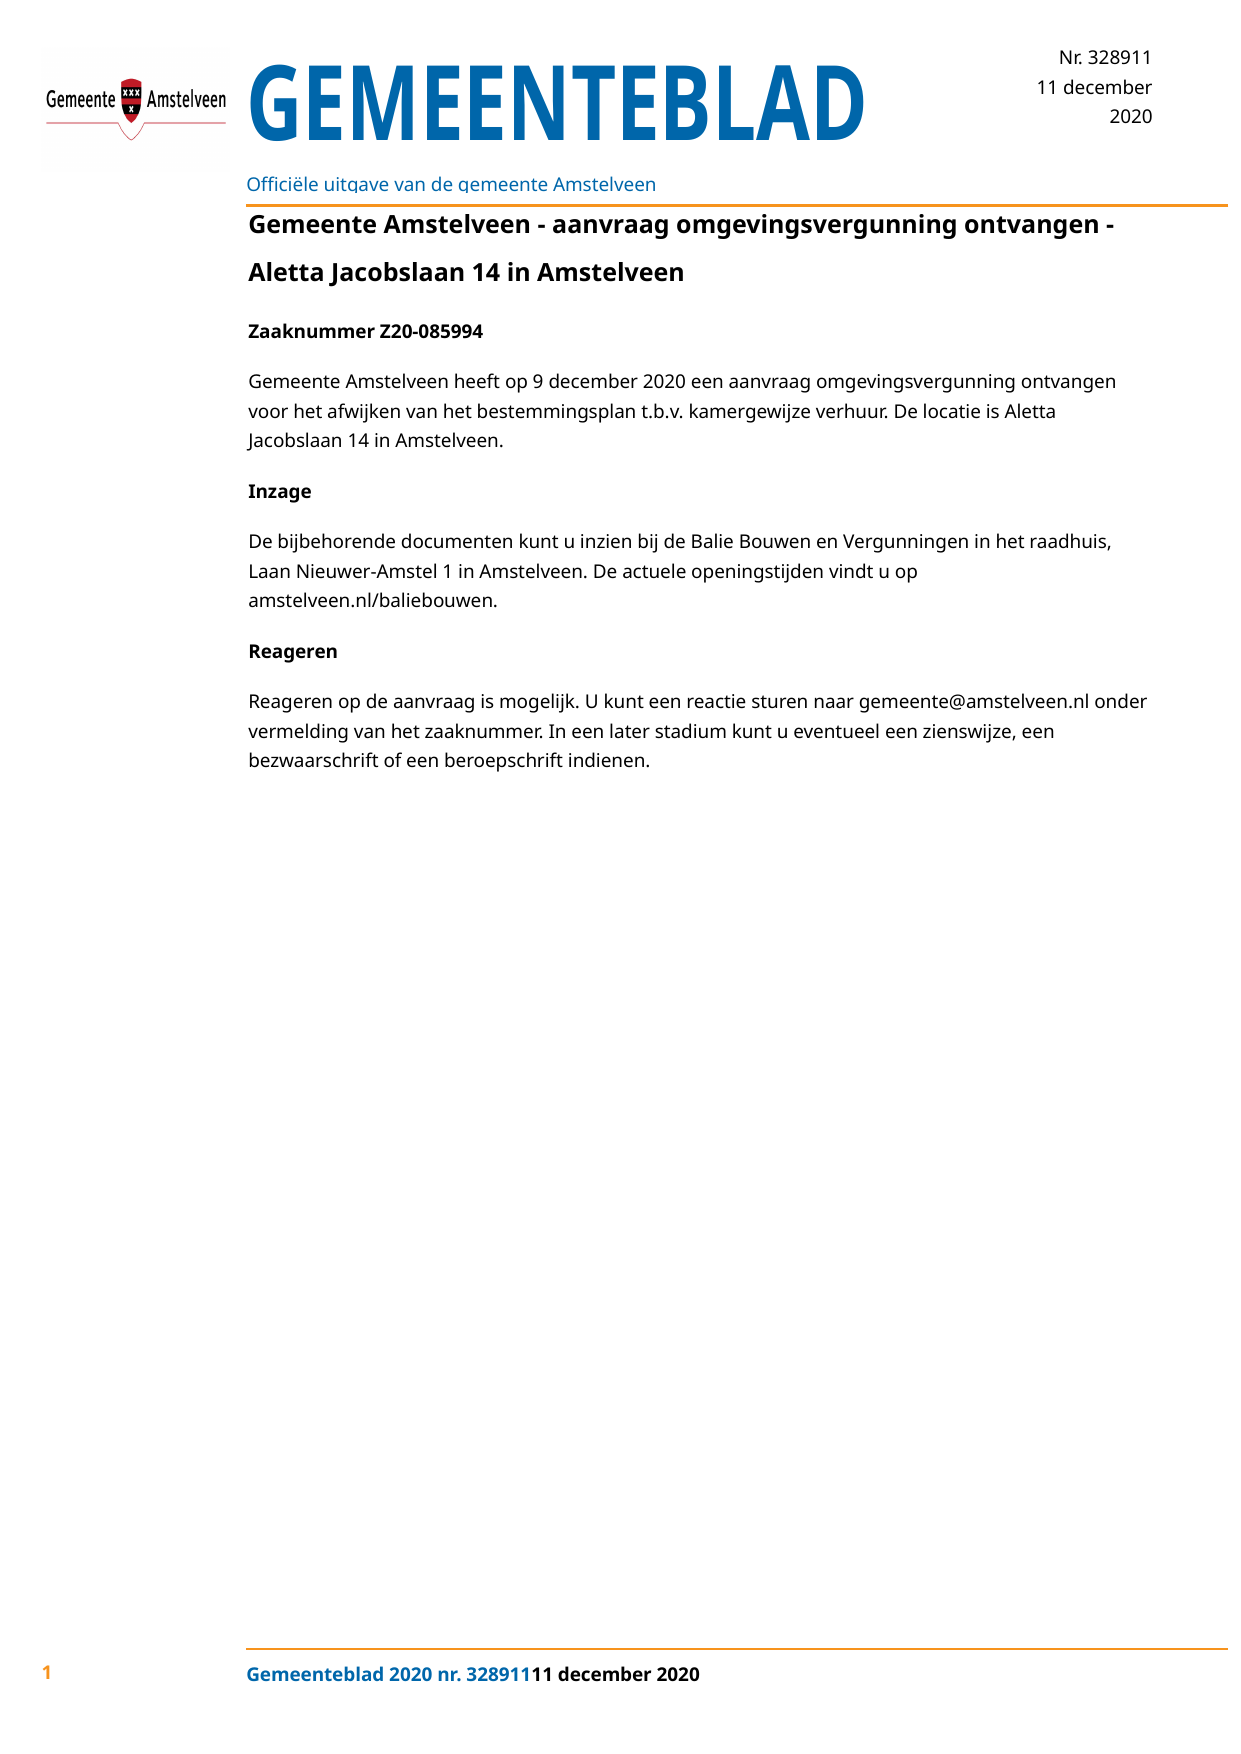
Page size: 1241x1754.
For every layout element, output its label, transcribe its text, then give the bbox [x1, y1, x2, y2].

text Gemeente Amstelveen heeft op 9 december 2020 een aanvraag omgevingsvergunning ontvangen voor het afwijken van het bestemmingsplan t.b.v. kamergewijze verhuur. De locatie is Aletta Jacobslaan 14 in Amstelveen. [248, 368, 1152, 453]
text Inzage [248, 478, 1152, 504]
text Zaaknummer Z20-085994 [248, 318, 1152, 344]
text Reageren [248, 638, 1152, 664]
text De bijbehorende documenten kunt u inzien bij de Balie Bouwen en Vergunningen in het raadhuis, Laan Nieuwer-Amstel 1 in Amstelveen. De actuele openingstijden vindt u op amstelveen.nl/baliebouwen. [248, 528, 1152, 613]
text Reageren op de aanvraag is mogelijk. U kunt een reactie sturen naar gemeente@amstelveen.nl onder vermelding van het zaaknummer. In een later stadium kunt u eventueel een zienswijze, een bezwaarschrift of een beroepschrift indienen. [248, 688, 1152, 773]
picture [41, 47, 231, 172]
text Gemeente Amstelveen - aanvraag omgevingsvergunning ontvangen - Aletta Jacobslaan 14 in Amstelveen [248, 207, 1152, 288]
